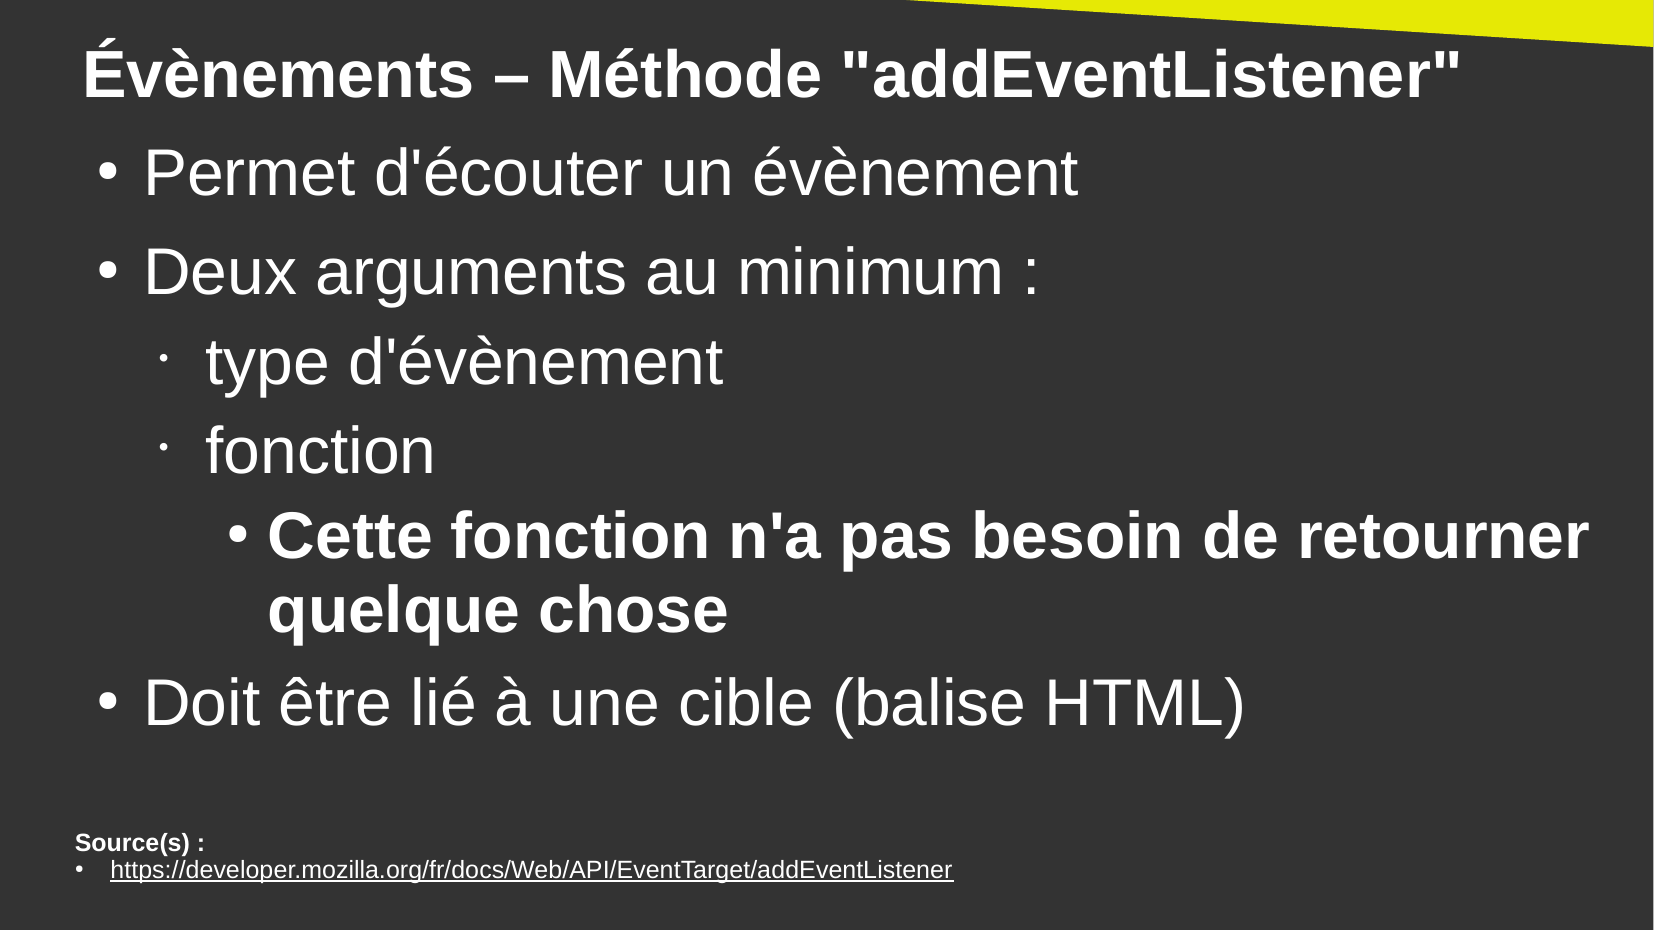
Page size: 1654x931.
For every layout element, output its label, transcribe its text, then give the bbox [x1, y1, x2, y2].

text_box Source(s) : https://developer.mozilla.org/fr/docs/Web/API/EventTarget/addEventListener [60, 820, 1583, 892]
title Évènements – Méthode "addEventListener" [82, 37, 1571, 114]
list Permet d'écouter un évènement Deux arguments au minimum : type d'évènement fonction Cette fonction n'a pas besoin de retourner quelque chose Doit être lié à une cible (balise HTML) [80, 135, 1620, 745]
text_box [906, 0, 1654, 47]
